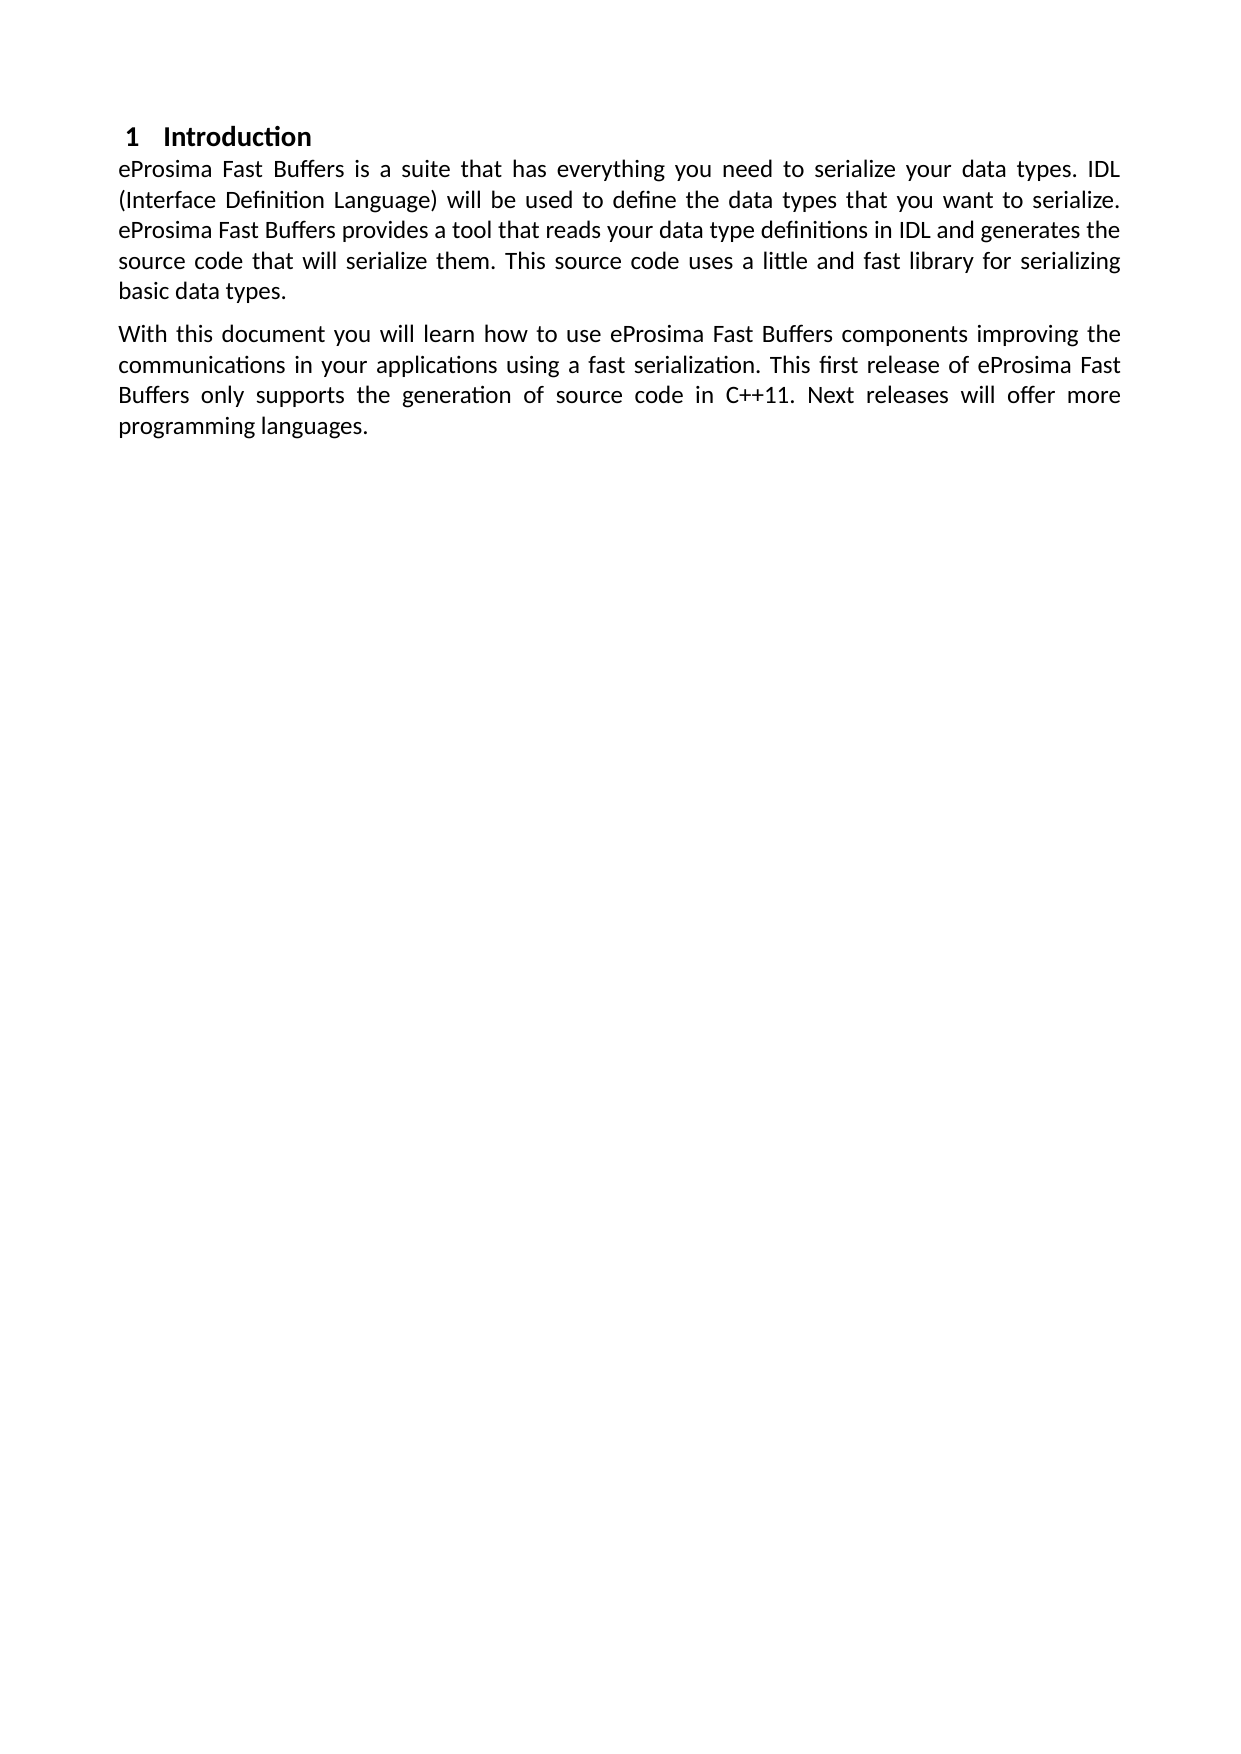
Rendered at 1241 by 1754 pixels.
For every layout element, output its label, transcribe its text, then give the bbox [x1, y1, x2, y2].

text eProsima Fast Buffers is a suite that has everything you need to serialize your data types. IDL (Interface Definition Language) will be used to define the data types that you want to serialize. eProsima Fast Buffers provides a tool that reads your data type definitions in IDL and generates the source code that will serialize them. This source code uses a little and fast library for serializing basic data types. [118, 153, 1122, 306]
subtitle Introduction [118, 118, 1122, 153]
text With this document you will learn how to use eProsima Fast Buffers components improving the communications in your applications using a fast serialization. This first release of eProsima Fast Buffers only supports the generation of source code in C++11. Next releases will offer more programming languages. [118, 318, 1122, 440]
